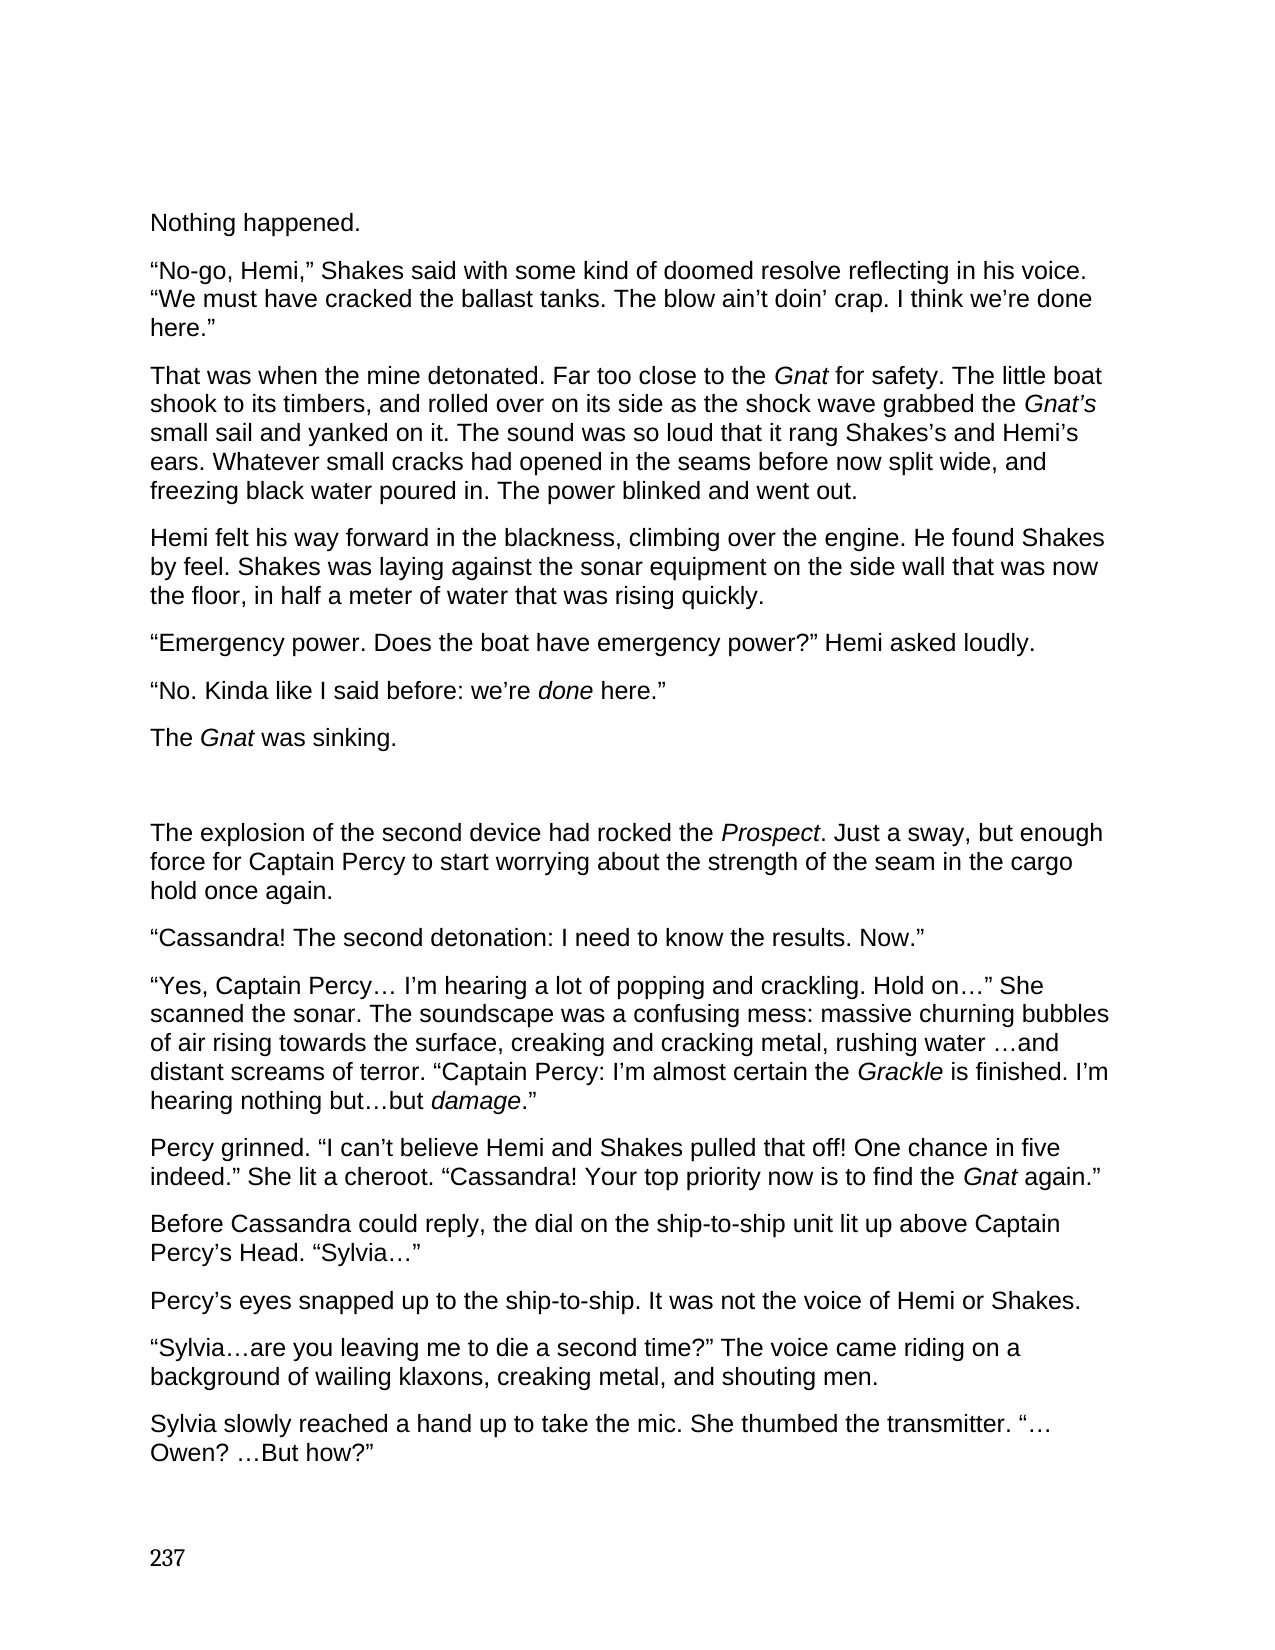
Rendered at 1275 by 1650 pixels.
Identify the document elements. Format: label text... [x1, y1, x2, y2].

text The Gnat was sinking. [150, 723, 1125, 752]
text “Emergency power. Does the boat have emergency power?” Hemi asked loudly. [150, 628, 1125, 657]
text “Sylvia…are you leaving me to die a second time?” The voice came riding on a background of wailing klaxons, creaking metal, and shouting men. [150, 1333, 1125, 1391]
text “Yes, Captain Percy… I’m hearing a lot of popping and crackling. Hold on…” She scanned the sonar. The soundscape was a confusing mess: massive churning bubbles of air rising towards the surface, creaking and cracking metal, rushing water …and distant screams of terror. “Captain Percy: I’m almost certain the Grackle is finished. I’m hearing nothing but…but damage.” [150, 971, 1125, 1114]
text Hemi felt his way forward in the blackness, climbing over the engine. He found Shakes by feel. Shakes was laying against the sonar equipment on the side wall that was now the floor, in half a meter of water that was rising quickly. [150, 523, 1125, 609]
text Percy’s eyes snapped up to the ship-to-ship. It was not the voice of Hemi or Shakes. [150, 1286, 1125, 1314]
text Sylvia slowly reached a hand up to take the mic. She thumbed the transmitter. “…Owen? …But how?” [150, 1409, 1125, 1467]
text Before Cassandra could reply, the dial on the ship-to-ship unit lit up above Captain Percy’s Head. “Sylvia…” [150, 1209, 1125, 1267]
text “No-go, Hemi,” Shakes said with some kind of doomed resolve reflecting in his voice. “We must have cracked the ballast tanks. The blow ain’t doin’ crap. I think we’re done here.” [150, 256, 1125, 342]
text Percy grinned. “I can’t believe Hemi and Shakes pulled that off! One chance in five indeed.” She lit a cheroot. “Cassandra! Your top priority now is to find the Gnat again.” [150, 1133, 1125, 1191]
text “Cassandra! The second detonation: I need to know the results. Now.” [150, 923, 1125, 952]
text That was when the mine detonated. Far too close to the Gnat for safety. The little boat shook to its timbers, and rolled over on its side as the shock wave grabbed the Gnat’s small sail and yanked on it. The sound was so loud that it rang Shakes’s and Hemi’s ears. Whatever small cracks had opened in the seams before now split wide, and freezing black water poured in. The power blinked and went out. [150, 361, 1125, 504]
text “No. Kinda like I said before: we’re done here.” [150, 676, 1125, 704]
text The explosion of the second device had rocked the Prospect. Just a sway, but enough force for Captain Percy to start worrying about the strength of the seam in the cargo hold once again. [150, 818, 1125, 904]
text Nothing happened. [150, 208, 1125, 237]
